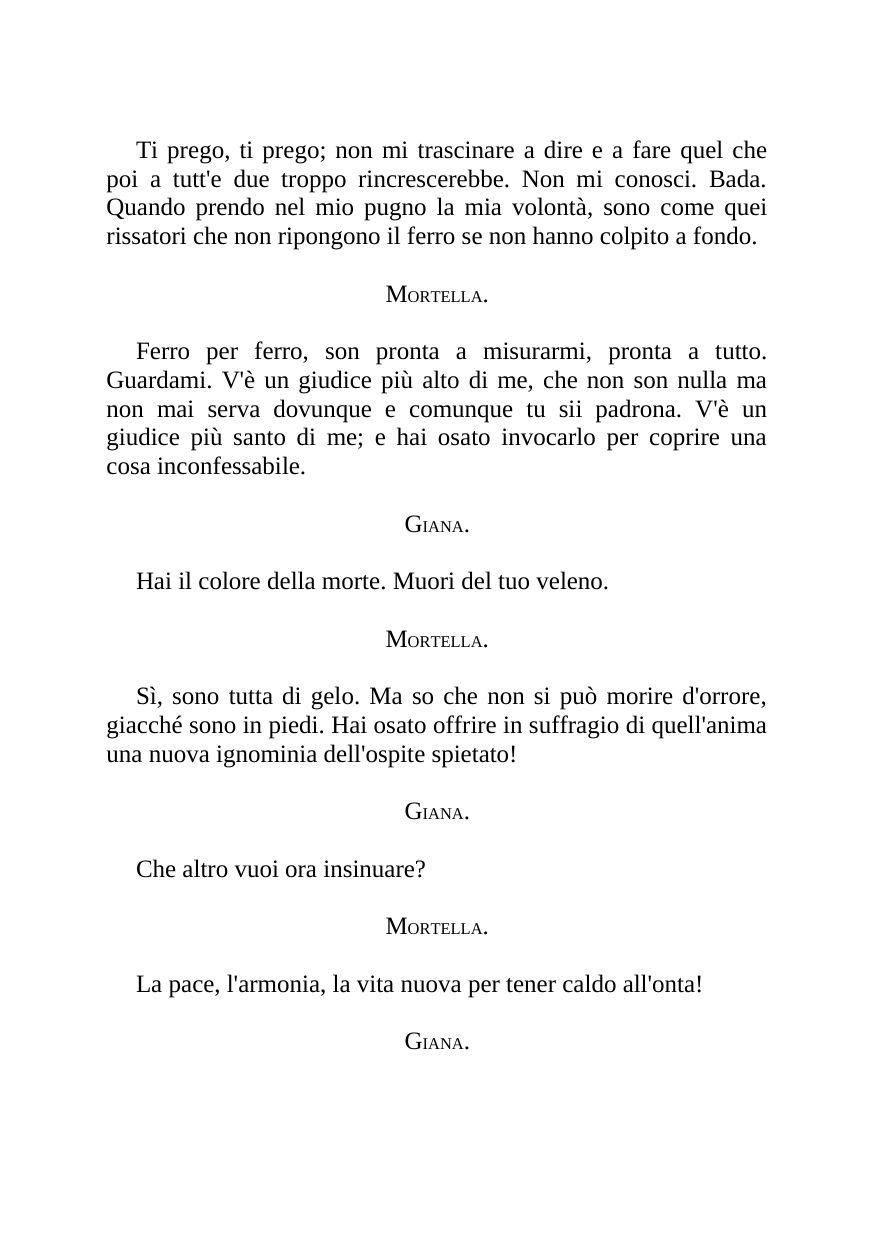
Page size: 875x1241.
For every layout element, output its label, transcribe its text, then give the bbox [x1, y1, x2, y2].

text Mortella. [106, 279, 768, 307]
text Giana. [106, 1026, 768, 1055]
text Ti prego, ti prego; non mi trascinare a dire e a fare quel che poi a tutt'e due troppo rincrescerebbe. Non mi conosci. Bada. Quando prendo nel mio pugno la mia volontà, sono come quei rissatori che non ripongono il ferro se non hanno colpito a fondo. [106, 135, 768, 250]
text Ferro per ferro, son pronta a misurarmi, pronta a tutto. Guardami. V'è un giudice più alto di me, che non son nulla ma non mai serva dovunque e comunque tu sii padrona. V'è un giudice più santo di me; e hai osato invocarlo per coprire una cosa inconfessabile. [106, 336, 768, 480]
text Mortella. [106, 911, 768, 940]
text Hai il colore della morte. Muori del tuo veleno. [106, 566, 768, 595]
text Sì, sono tutta di gelo. Ma so che non si può morire d'orrore, giacché sono in piedi. Hai osato offrire in suffragio di quell'anima una nuova ignominia dell'ospite spietato! [106, 681, 768, 767]
text Giana. [106, 796, 768, 825]
text Mortella. [106, 624, 768, 652]
text Che altro vuoi ora insinuare? [106, 854, 768, 882]
text Giana. [106, 509, 768, 537]
text La pace, l'armonia, la vita nuova per tener caldo all'onta! [106, 969, 768, 997]
